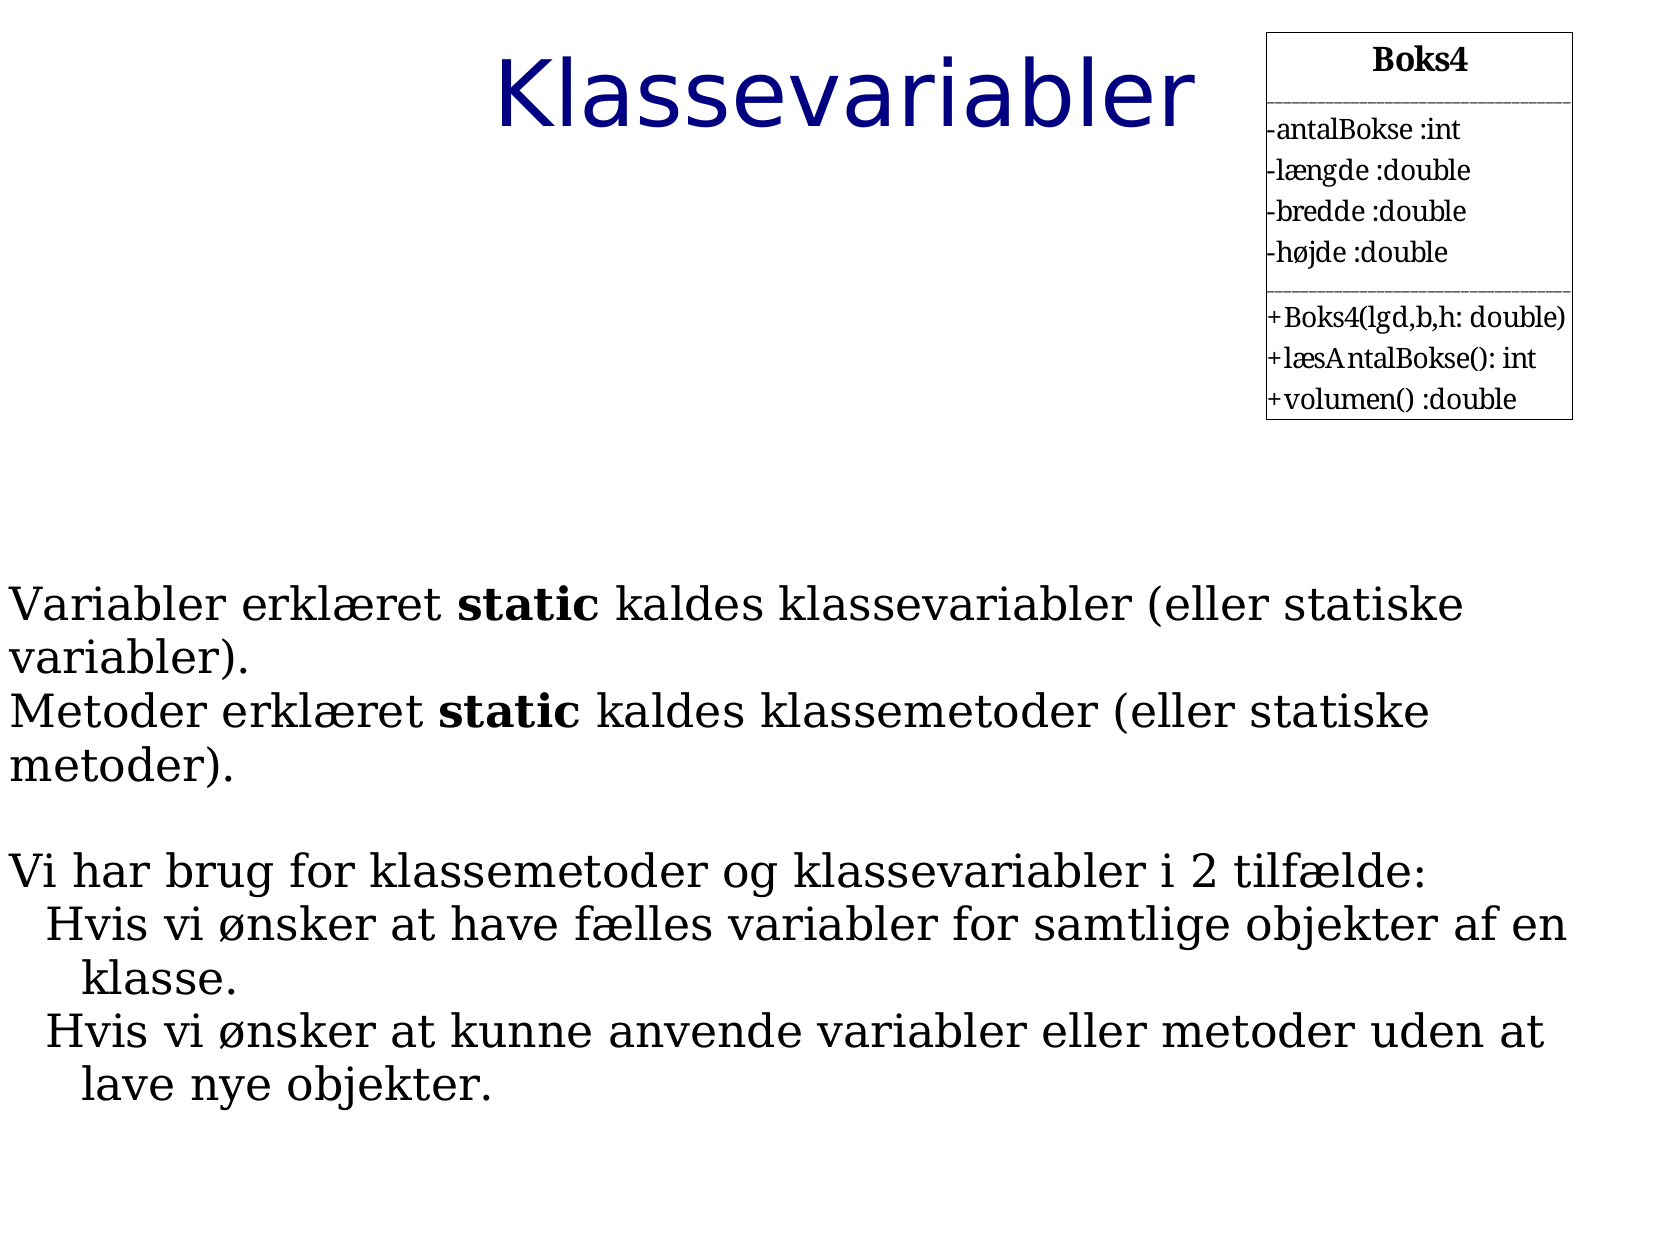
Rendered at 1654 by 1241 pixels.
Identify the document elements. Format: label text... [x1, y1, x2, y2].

chart [1244, 15, 1600, 435]
title Klassevariabler [156, 0, 1534, 198]
text_box Variabler erklæret static kaldes klassevariabler (eller statiske variabler). Metoder erklæret static kaldes klassemetoder (eller statiske metoder). Vi har brug for klassemetoder og klassevariabler i 2 tilfælde: Hvis vi ønsker at have fælles variabler for samtlige objekter af en klasse. Hvis vi ønsker at kunne anvende variabler eller metoder uden at lave nye objekter. [10, 577, 1637, 1165]
